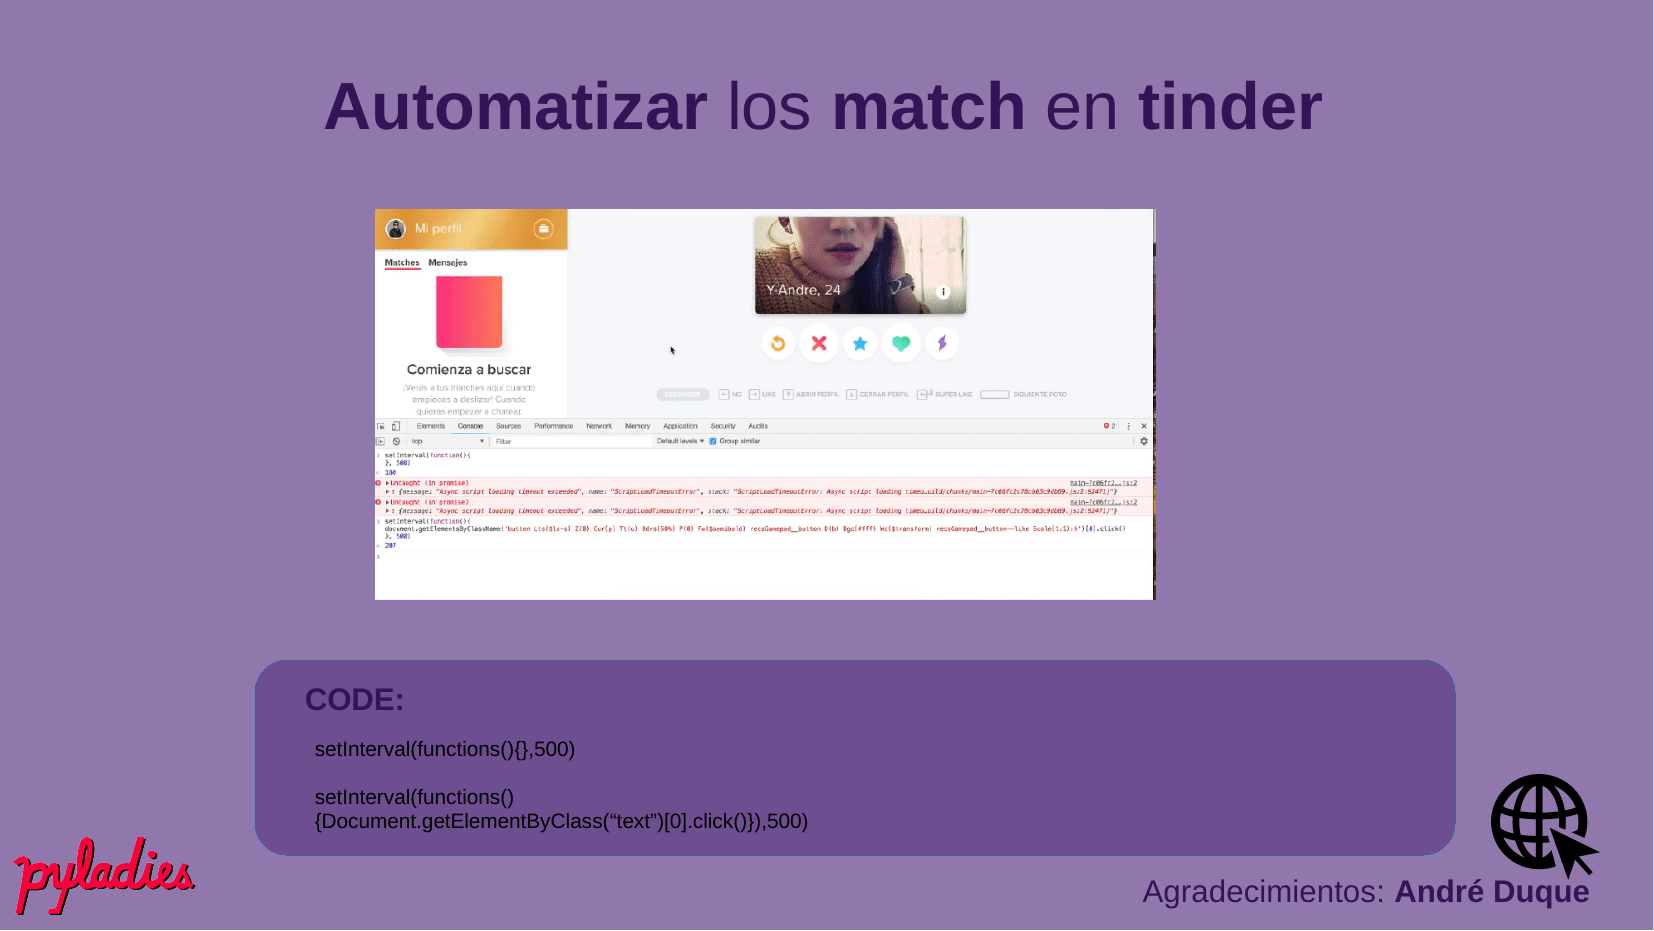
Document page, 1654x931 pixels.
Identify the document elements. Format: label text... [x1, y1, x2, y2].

picture [13, 837, 196, 916]
text_box Agradecimientos: André Duque [1095, 866, 1606, 927]
text_box [255, 660, 1456, 856]
text_box CODE: [285, 675, 421, 736]
picture [1491, 774, 1600, 880]
title Automatizar los match en tinder [296, 68, 1351, 144]
text_box setInterval(functions(){},500) setInterval(functions(){Document.getElementByClass(“text”)[0].click()}),500) [300, 730, 871, 889]
picture [375, 209, 1156, 601]
